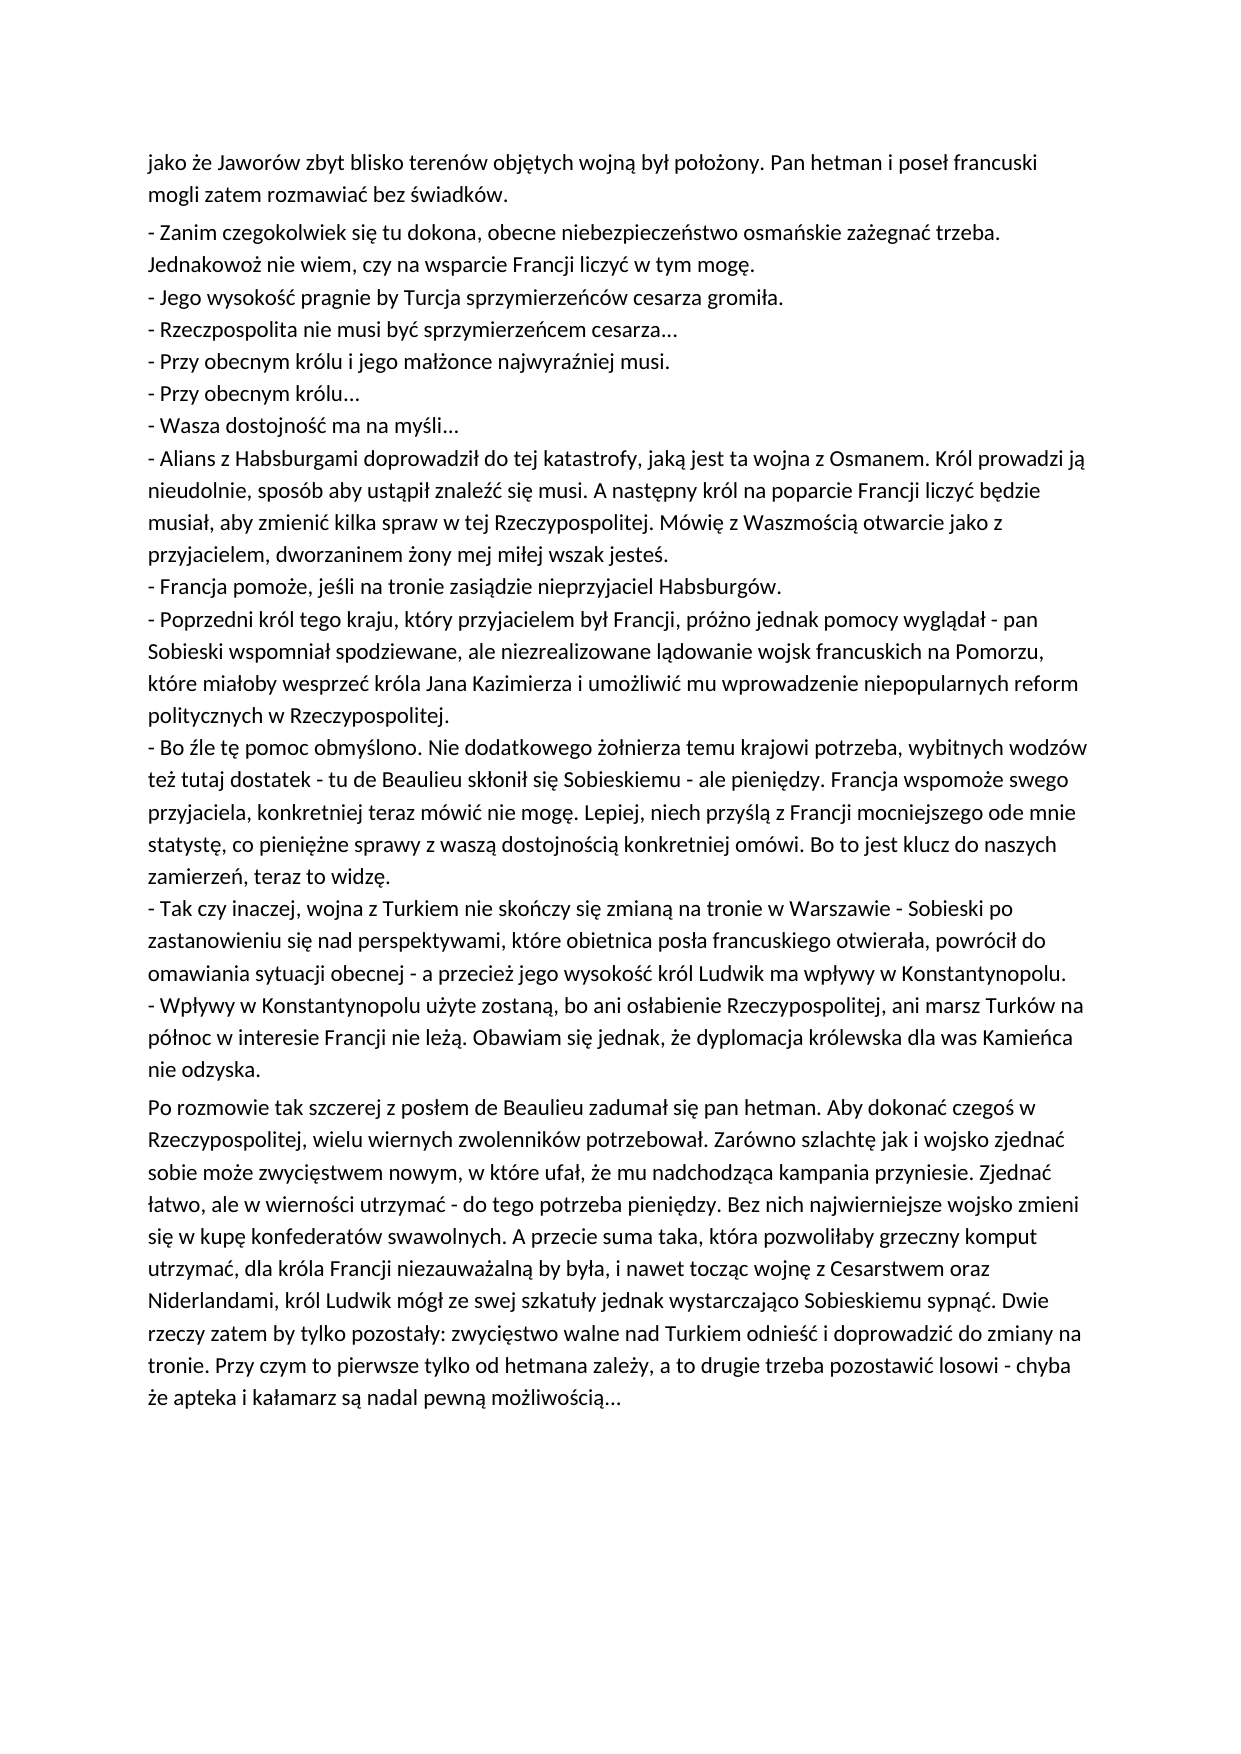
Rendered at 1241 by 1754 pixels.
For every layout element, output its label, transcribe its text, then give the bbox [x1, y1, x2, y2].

text - Przy obecnym królu... [148, 379, 1093, 407]
text - Zanim czegokolwiek się tu dokona, obecne niebezpieczeństwo osmańskie zażegnać trzeba. Jednakowoż nie wiem, czy na wsparcie Francji liczyć w tym mogę. [148, 218, 1093, 279]
text - Wpływy w Konstantynopolu użyte zostaną, bo ani osłabienie Rzeczypospolitej, ani marsz Turków na północ w interesie Francji nie leżą. Obawiam się jednak, że dyplomacja królewska dla was Kamieńca nie odzyska. [148, 991, 1093, 1083]
text Po rozmowie tak szczerej z posłem de Beaulieu zadumał się pan hetman. Aby dokonać czegoś w Rzeczypospolitej, wielu wiernych zwolenników potrzebował. Zarówno szlachtę jak i wojsko zjednać sobie może zwycięstwem nowym, w które ufał, że mu nadchodząca kampania przyniesie. Zjednać łatwo, ale w wierności utrzymać - do tego potrzeba pieniędzy. Bez nich najwierniejsze wojsko zmieni się w kupę konfederatów swawolnych. A przecie suma taka, która pozwoliłaby grzeczny komput utrzymać, dla króla Francji niezauważalną by była, i nawet tocząc wojnę z Cesarstwem oraz Niderlandami, król Ludwik mógł ze swej szkatuły jednak wystarczająco Sobieskiemu sypnąć. Dwie rzeczy zatem by tylko pozostały: zwycięstwo walne nad Turkiem odnieść i doprowadzić do zmiany na tronie. Przy czym to pierwsze tylko od hetmana zależy, a to drugie trzeba pozostawić losowi - chyba że apteka i kałamarz są nadal pewną możliwością... [148, 1093, 1093, 1411]
text - Rzeczpospolita nie musi być sprzymierzeńcem cesarza... [148, 315, 1093, 343]
text - Tak czy inaczej, wojna z Turkiem nie skończy się zmianą na tronie w Warszawie - Sobieski po zastanowieniu się nad perspektywami, które obietnica posła francuskiego otwierała, powrócił do omawiania sytuacji obecnej - a przecież jego wysokość król Ludwik ma wpływy w Konstantynopolu. [148, 894, 1093, 987]
text - Jego wysokość pragnie by Turcja sprzymierzeńców cesarza gromiła. [148, 283, 1093, 311]
text - Alians z Habsburgami doprowadził do tej katastrofy, jaką jest ta wojna z Osmanem. Król prowadzi ją nieudolnie, sposób aby ustąpił znaleźć się musi. A następny król na poparcie Francji liczyć będzie musiał, aby zmienić kilka spraw w tej Rzeczypospolitej. Mówię z Waszmością otwarcie jako z przyjacielem, dworzaninem żony mej miłej wszak jesteś. [148, 444, 1093, 568]
text - Bo źle tę pomoc obmyślono. Nie dodatkowego żołnierza temu krajowi potrzeba, wybitnych wodzów też tutaj dostatek - tu de Beaulieu skłonił się Sobieskiemu - ale pieniędzy. Francja wspomoże swego przyjaciela, konkretniej teraz mówić nie mogę. Lepiej, niech przyślą z Francji mocniejszego ode mnie statystę, co pieniężne sprawy z waszą dostojnością konkretniej omówi. Bo to jest klucz do naszych zamierzeń, teraz to widzę. [148, 733, 1093, 890]
text - Poprzedni król tego kraju, który przyjacielem był Francji, próżno jednak pomocy wyglądał - pan Sobieski wspomniał spodziewane, ale niezrealizowane lądowanie wojsk francuskich na Pomorzu, które miałoby wesprzeć króla Jana Kazimierza i umożliwić mu wprowadzenie niepopularnych reform politycznych w Rzeczypospolitej. [148, 605, 1093, 729]
text - Wasza dostojność ma na myśli... [148, 412, 1093, 439]
text - Francja pomoże, jeśli na tronie zasiądzie nieprzyjaciel Habsburgów. [148, 572, 1093, 601]
text - Przy obecnym królu i jego małżonce najwyraźniej musi. [148, 347, 1093, 375]
text jako że Jaworów zbyt blisko terenów objętych wojną był położony. Pan hetman i poseł francuski mogli zatem rozmawiać bez świadków. [148, 148, 1093, 208]
